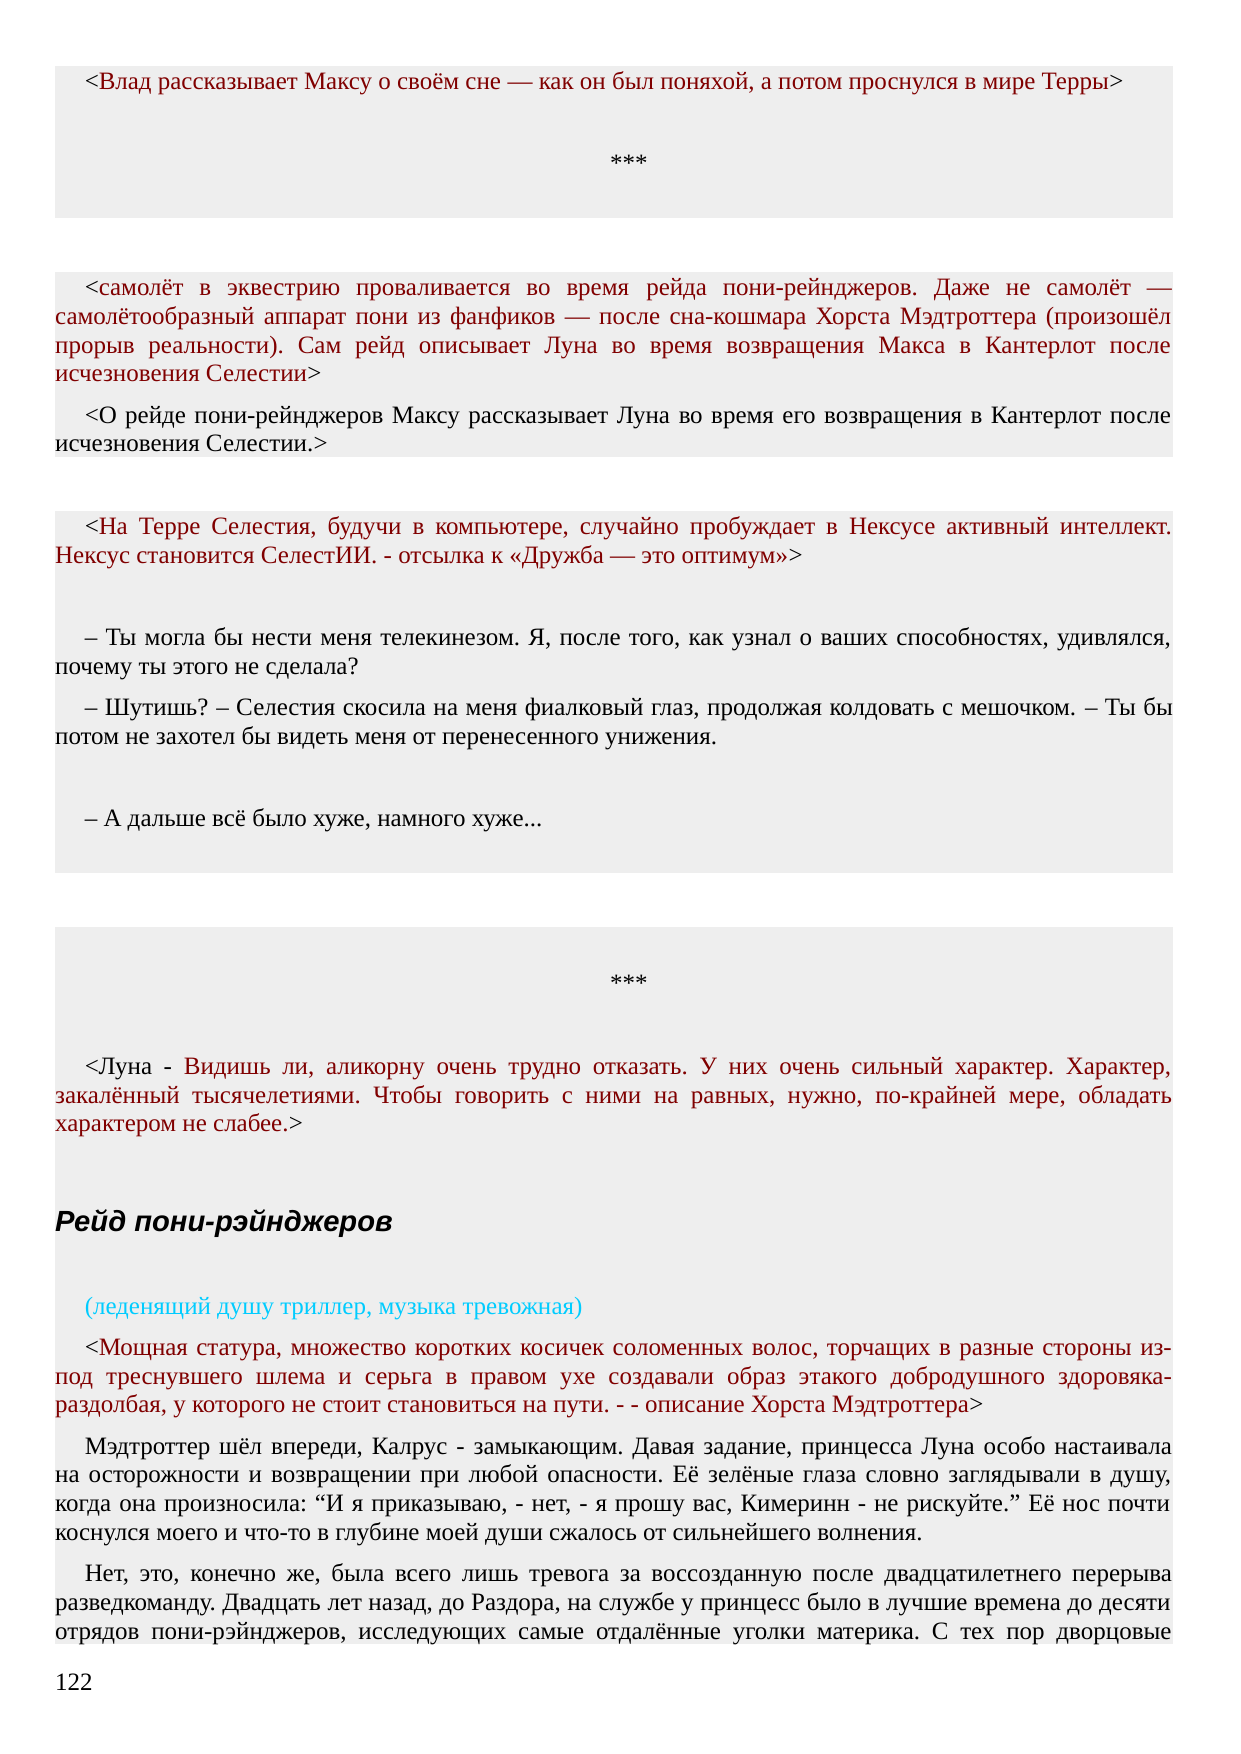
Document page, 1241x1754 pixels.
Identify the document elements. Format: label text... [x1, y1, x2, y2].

text – Ты могла бы нести меня телекинезом. Я, после того, как узнал о ваших способностях, удивлялся, почему ты этого не сделала? [55, 622, 1173, 680]
text <О рейде пони-рейнджеров Максу рассказывает Луна во время его возвращения в Кантерлот после исчезновения Селестии.> [55, 400, 1173, 457]
text – Шутишь? – Селестия скосила на меня фиалковый глаз, продолжая колдовать с мешочком. – Ты бы потом не захотел бы видеть меня от перенесенного унижения. [55, 692, 1173, 750]
text <самолёт в эквестрию проваливается во время рейда пони-рейнджеров. Даже не самолёт — самолётообразный аппарат пони из фанфиков — после сна-кошмара Хорста Мэдтроттера (произошёл прорыв реальности). Сам рейд описывает Луна во время возвращения Макса в Кантерлот после исчезновения Селестии> [55, 272, 1173, 387]
text <Мощная статура, множество коротких косичек соломенных волос, торчащих в разные стороны из-под треснувшего шлема и серьга в правом ухе создавали образ этакого добродушного здоровяка-раздолбая, у которого не стоит становиться на пути. - - описание Хорста Мэдтроттера> [55, 1332, 1173, 1418]
text *** [55, 148, 1173, 177]
text (леденящий душу триллер, музыка тревожная) [55, 1291, 1173, 1319]
subtitle Рейд пони-рэйнджеров [55, 1203, 1173, 1237]
text <Луна - Видишь ли, аликорну очень трудно отказать. У них очень сильный характер. Характер, закалённый тысячелетиями. Чтобы говорить с ними на равных, нужно, по-крайней мере, обладать характером не слабее.> [55, 1051, 1173, 1137]
text Мэдтроттер шёл впереди, Калрус - замыкающим. Давая задание, принцесса Луна особо настаивала на осторожности и возвращении при любой опасности. Её зелёные глаза словно заглядывали в душу, когда она произносила: “И я приказываю, - нет, - я прошу вас, Кимеринн - не рискуйте.” Её нос почти коснулся моего и что-то в глубине моей души сжалось от сильнейшего волнения. [55, 1431, 1173, 1546]
text <На Терре Селестия, будучи в компьютере, случайно пробуждает в Нексусе активный интеллект. Нексус становится СелестИИ. - отсылка к «Дружба — это оптимум»> [55, 511, 1173, 568]
text <Влад рассказывает Максу о своём сне — как он был поняхой, а потом проснулся в мире Терры> [55, 66, 1173, 95]
text Нет, это, конечно же, была всего лишь тревога за воссозданную после двадцатилетнего перерыва разведкоманду. Двадцать лет назад, до Раздора, на службе у принцесс было в лучшие времена до десяти отрядов пони-рэйнджеров, исследующих самые отдалённые уголки материка. С тех пор дворцовые [55, 1558, 1173, 1644]
text *** [55, 968, 1173, 997]
text – А дальше всё было хуже, намного хуже... [55, 803, 1173, 832]
